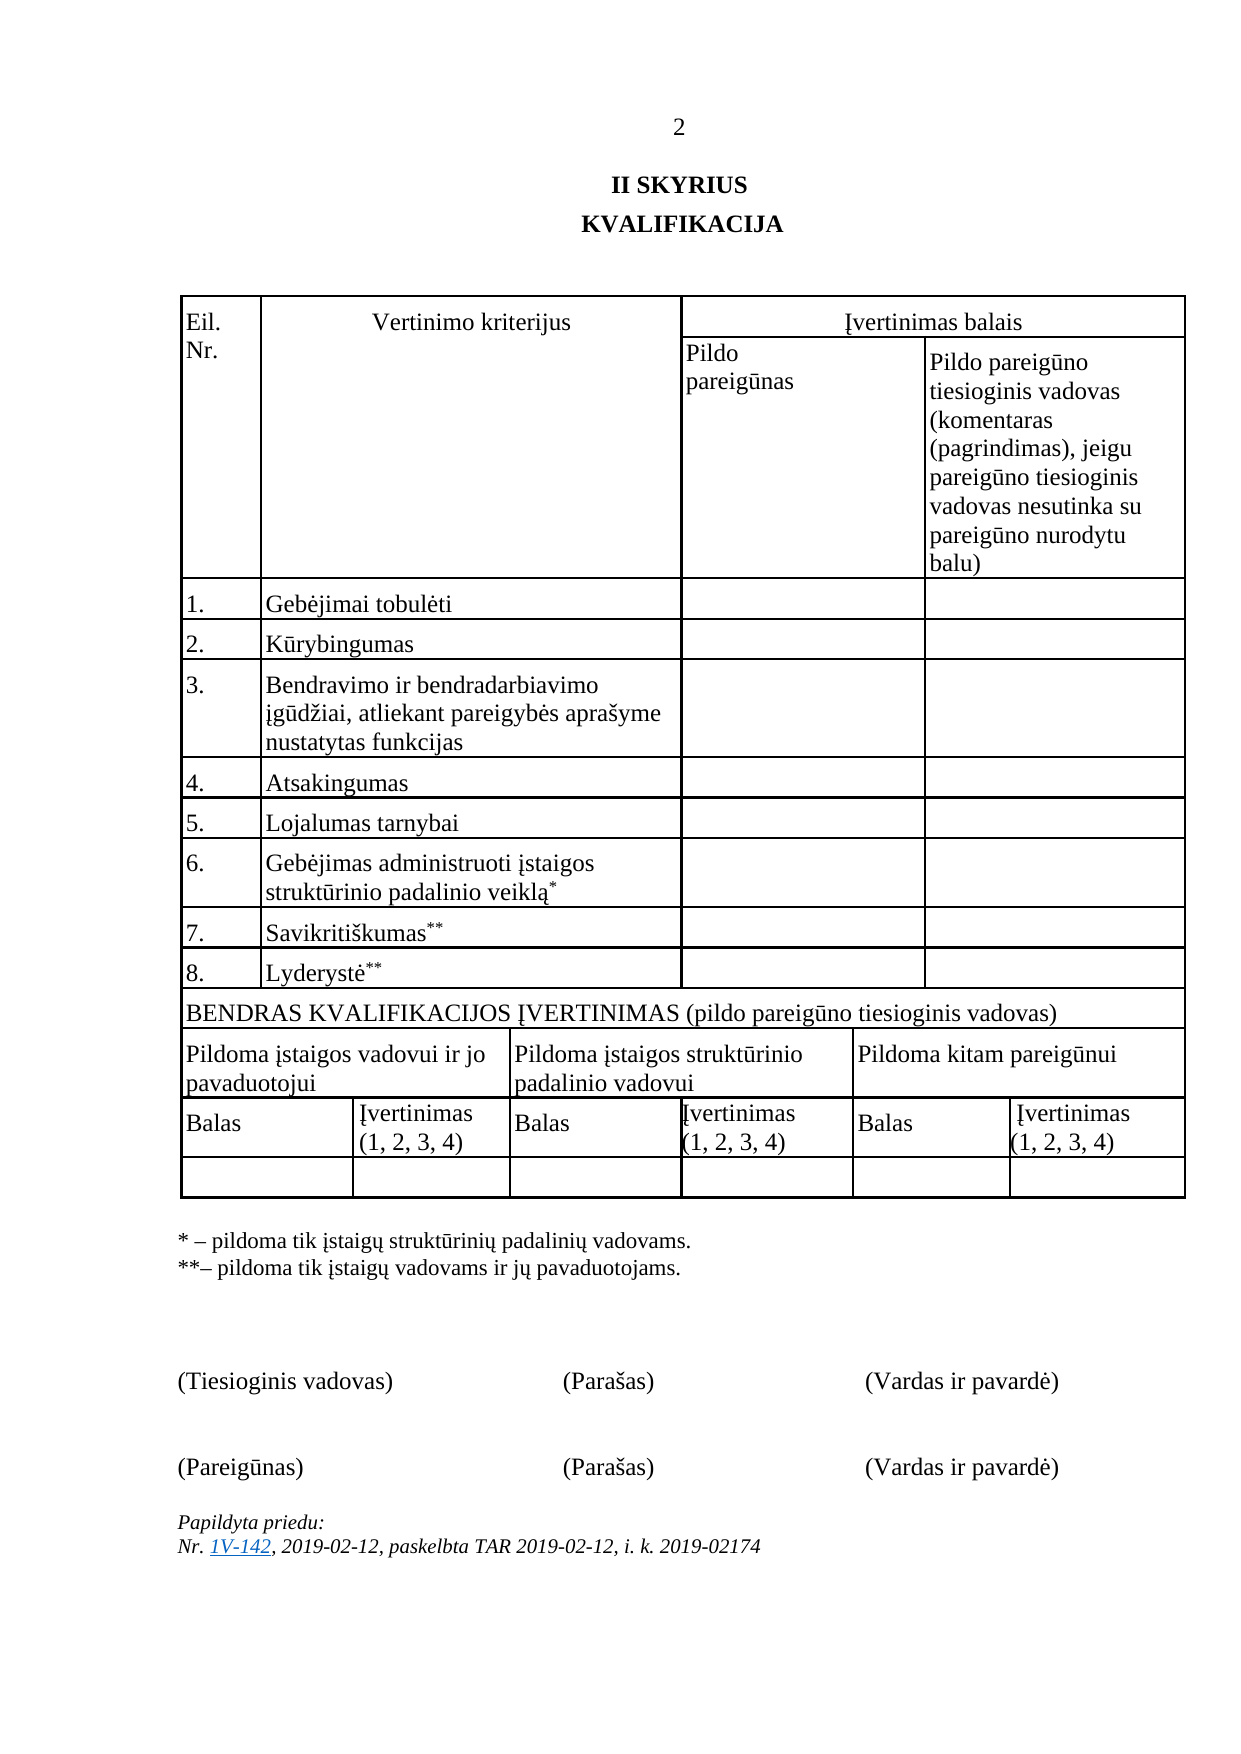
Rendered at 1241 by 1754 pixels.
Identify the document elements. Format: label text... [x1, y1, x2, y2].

text * – pildoma tik įstaigų struktūrinių padalinių vadovams. [177, 1227, 1181, 1254]
table_cell 4. [183, 758, 260, 796]
table_cell [354, 1158, 509, 1196]
table_cell Įvertinimas (1, 2, 3, 4) [683, 1099, 852, 1156]
table_header Eil. Nr. [183, 297, 260, 577]
table_cell [926, 949, 1184, 987]
table_cell Bendravimo ir bendradarbiavimo įgūdžiai, atliekant pareigybės aprašyme nustatytas funkcijas [262, 660, 680, 756]
table_cell Pildoma kitam pareigūnui [854, 1029, 1184, 1096]
text Papildyta priedu: [177, 1510, 1181, 1534]
table_cell [926, 579, 1184, 618]
table_cell 7. [183, 908, 260, 946]
table_cell Pildo pareigūno tiesioginis vadovas (komentaras (pagrindimas), jeigu pareigūno tiesioginis vadovas nesutinka su pareigūno nurodytu balu) [926, 338, 1184, 577]
table_cell 6. [183, 839, 260, 906]
table_cell [683, 839, 924, 906]
table_cell Pildoma įstaigos vadovui ir jo pavaduotojui [183, 1029, 509, 1096]
table_cell Balas [511, 1099, 680, 1156]
text **– pildoma tik įstaigų vadovams ir jų pavaduotojams. [177, 1254, 1181, 1280]
table_cell [926, 758, 1184, 796]
table_cell [926, 620, 1184, 658]
text (Pareigūnas) (Parašas) (Vardas ir pavardė) [177, 1452, 1181, 1481]
table_cell 2. [183, 620, 260, 658]
text Nr. 1V-142, 2019-02-12, paskelbta TAR 2019-02-12, i. k. 2019-02174 [177, 1534, 1181, 1558]
table_cell Balas [183, 1099, 352, 1156]
table_cell Lyderystė** [262, 949, 680, 987]
table_cell 5. [183, 799, 260, 837]
table_cell Įvertinimas (1, 2, 3, 4) [1011, 1099, 1184, 1156]
table_cell Pildoma įstaigos struktūrinio padalinio vadovui [511, 1029, 852, 1096]
table_cell Gebėjimai tobulėti [262, 579, 680, 618]
table_cell [683, 620, 924, 658]
table_cell Balas [854, 1099, 1009, 1156]
table_cell Pildo pareigūnas [683, 338, 924, 577]
table_cell [183, 1158, 352, 1196]
table_cell 8. [183, 949, 260, 987]
text II SKYRIUS [177, 171, 1181, 199]
table_cell Gebėjimas administruoti įstaigos struktūrinio padalinio veiklą* [262, 839, 680, 906]
table_cell BENDRAS KVALIFIKACIJOS ĮVERTINIMAS (pildo pareigūno tiesioginis vadovas) [183, 989, 1184, 1027]
table_cell Įvertinimas (1, 2, 3, 4) [354, 1099, 509, 1156]
table_cell [683, 908, 924, 946]
table_cell [926, 839, 1184, 906]
table_cell [683, 949, 924, 987]
table_cell [926, 799, 1184, 837]
table_cell [683, 799, 924, 837]
table_cell Savikritiškumas** [262, 908, 680, 946]
table_cell 1. [183, 579, 260, 618]
table_cell Kūrybingumas [262, 620, 680, 658]
table_cell 3. [183, 660, 260, 756]
table_cell [1011, 1158, 1184, 1196]
table_cell [926, 660, 1184, 756]
table_header Vertinimo kriterijus [262, 297, 680, 577]
table_header Įvertinimas balais [683, 297, 1184, 336]
table_cell [683, 1158, 852, 1196]
table_cell [683, 660, 924, 756]
table_cell [926, 908, 1184, 946]
table_cell [683, 758, 924, 796]
table_cell [683, 579, 924, 618]
text KVALIFIKACIJA [177, 209, 1181, 238]
text (Tiesioginis vadovas) (Parašas) (Vardas ir pavardė) [177, 1366, 1181, 1395]
table_cell [511, 1158, 680, 1196]
table_cell Lojalumas tarnybai [262, 799, 680, 837]
table_cell Atsakingumas [262, 758, 680, 796]
table_cell [854, 1158, 1009, 1196]
